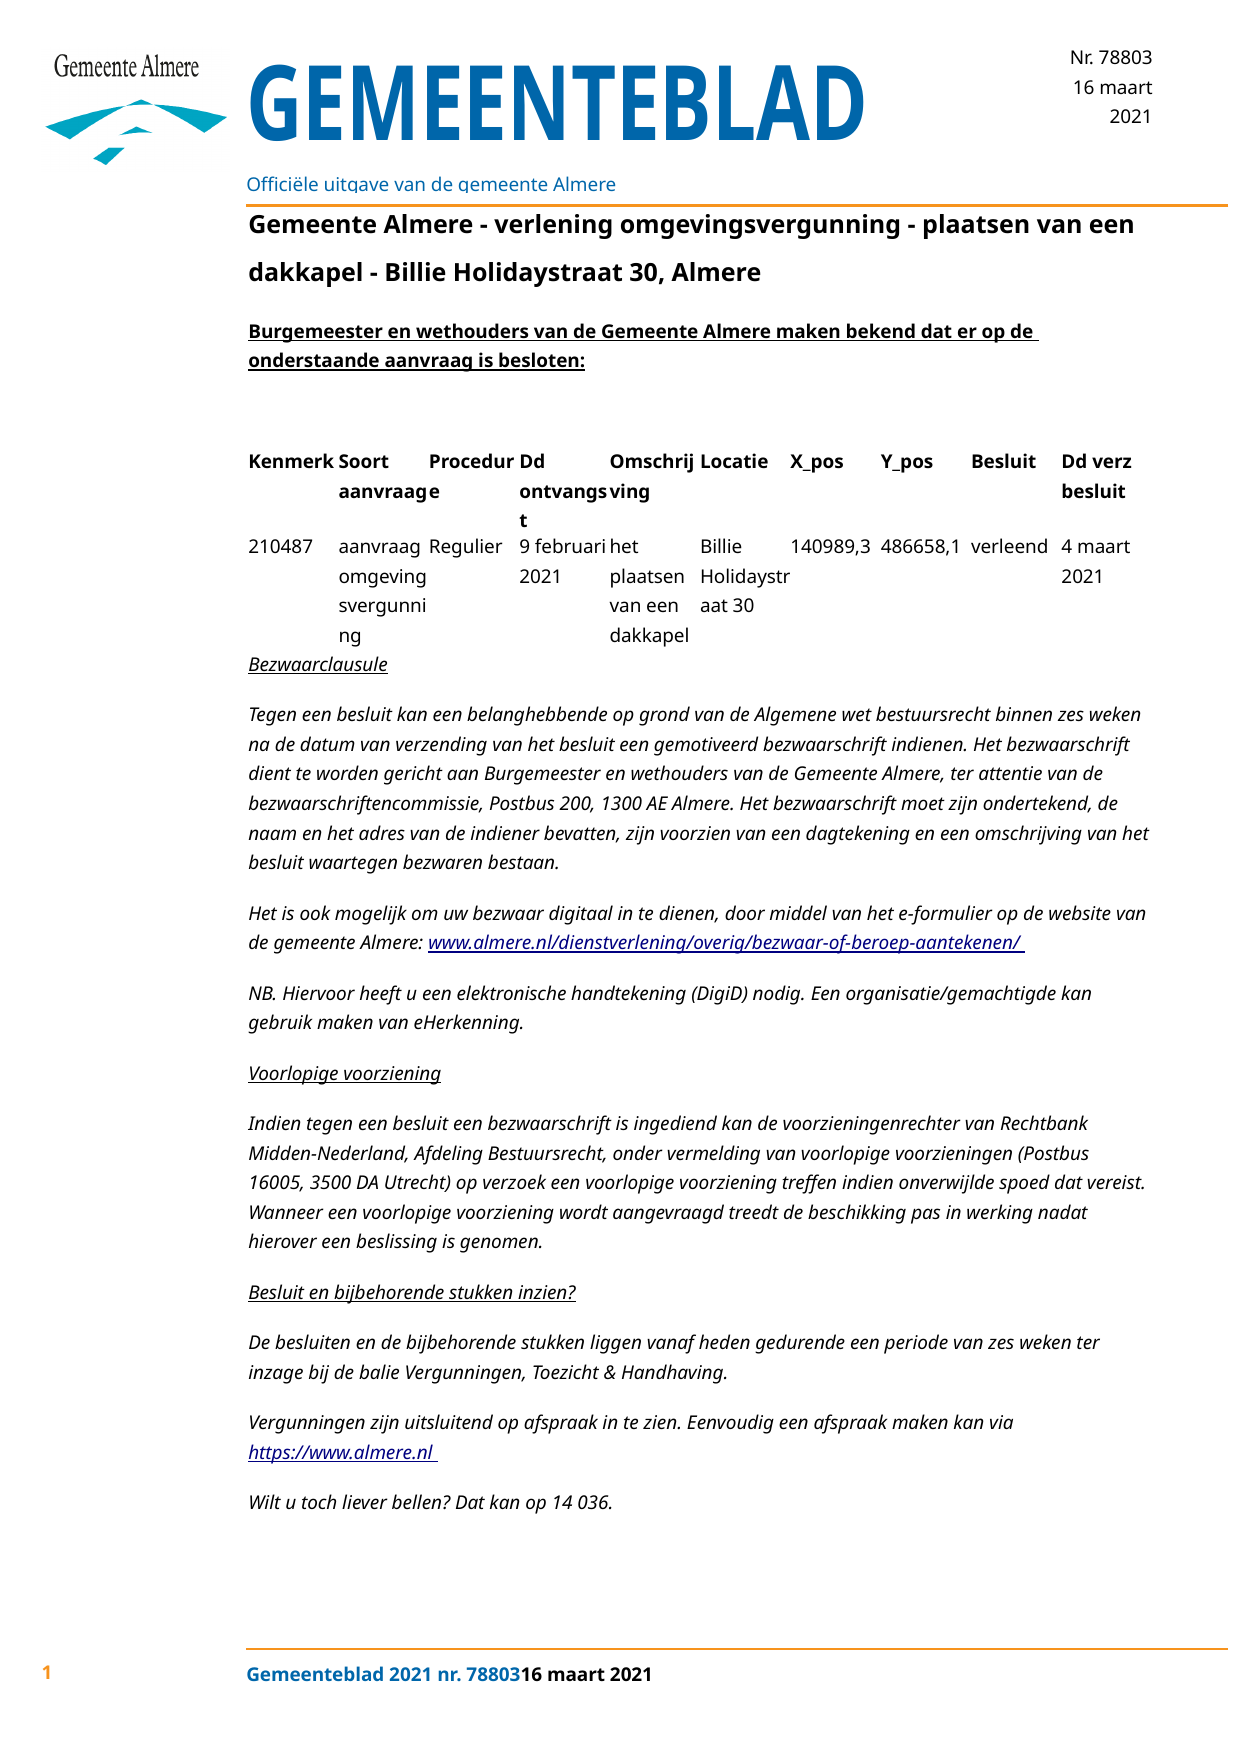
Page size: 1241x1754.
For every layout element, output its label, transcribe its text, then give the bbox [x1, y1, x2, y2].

table_header X_pos [790, 449, 881, 533]
text Tegen een besluit kan een belanghebbende op grond van de Algemene wet bestuursrecht binnen zes weken na de datum van verzending van het besluit een gemotiveerd bezwaarschrift indienen. Het bezwaarschrift dient te worden gericht aan Burgemeester en wethouders van de Gemeente Almere, ter attentie van de bezwaarschriftencommissie, Postbus 200, 1300 AE Almere. Het bezwaarschrift moet zijn ondertekend, de naam en het adres van de indiener bevatten, zijn voorzien van een dagtekening en een omschrijving van het besluit waartegen bezwaren bestaan. [248, 701, 1152, 875]
table_cell verleend [971, 533, 1061, 648]
text De besluiten en de bijbehorende stukken liggen vanaf heden gedurende een periode van zes weken ter inzage bij de balie Vergunningen, Toezicht & Handhaving. [248, 1329, 1152, 1385]
table_cell Billie Holidaystraat 30 [700, 533, 790, 648]
table_header Locatie [700, 449, 790, 533]
table_header Y_pos [881, 449, 971, 533]
picture [41, 47, 231, 172]
text Voorlopige voorziening [248, 1060, 1152, 1086]
text Besluit en bijbehorende stukken inzien? [248, 1279, 1152, 1305]
table_cell 210487 [248, 533, 338, 648]
table_header Soort aanvraag [338, 449, 429, 533]
text Wilt u toch liever bellen? Dat kan op 14 036. [248, 1489, 1152, 1515]
text Het is ook mogelijk om uw bezwaar digitaal in te dienen, door middel van het e-formulier op de website van de gemeente Almere: www.almere.nl/dienstverlening/overig/bezwaar-of-beroep-aantekenen/ [248, 900, 1152, 955]
table_header Besluit [971, 449, 1061, 533]
text Bezwaarclausule [248, 651, 1152, 677]
table_header Omschrijving [609, 449, 700, 533]
table_cell het plaatsen van een dakkapel [609, 533, 700, 648]
table_cell 9 februari 2021 [519, 533, 609, 648]
text Indien tegen een besluit een bezwaarschrift is ingediend kan de voorzieningenrechter van Rechtbank Midden-Nederland, Afdeling Bestuursrecht, onder vermelding van voorlopige voorzieningen (Postbus 16005, 3500 DA Utrecht) op verzoek een voorlopige voorziening treffen indien onverwijlde spoed dat vereist. Wanneer een voorlopige voorziening wordt aangevraagd treedt de beschikking pas in werking nadat hierover een beslissing is genomen. [248, 1110, 1152, 1254]
table_header Dd ontvangst [519, 449, 609, 533]
text Burgemeester en wethouders van de Gemeente Almere maken bekend dat er op de onderstaande aanvraag is besloten: [248, 318, 1152, 373]
table_header Dd verz besluit [1061, 449, 1152, 533]
table_cell Regulier [429, 533, 519, 648]
table_header Procedure [429, 449, 519, 533]
table_cell 486658,1 [881, 533, 971, 648]
text Gemeente Almere - verlening omgevingsvergunning - plaatsen van een dakkapel - Billie Holidaystraat 30, Almere [248, 207, 1152, 288]
table_cell aanvraag omgevingsvergunning [338, 533, 429, 648]
text Vergunningen zijn uitsluitend op afspraak in te zien. Eenvoudig een afspraak maken kan via https://www.almere.nl [248, 1409, 1152, 1465]
table_cell 4 maart 2021 [1061, 533, 1152, 648]
table_cell 140989,3 [790, 533, 881, 648]
text NB. Hiervoor heeft u een elektronische handtekening (DigiD) nodig. Een organisatie/gemachtigde kan gebruik maken van eHerkenning. [248, 980, 1152, 1035]
table_header Kenmerk [248, 449, 338, 533]
